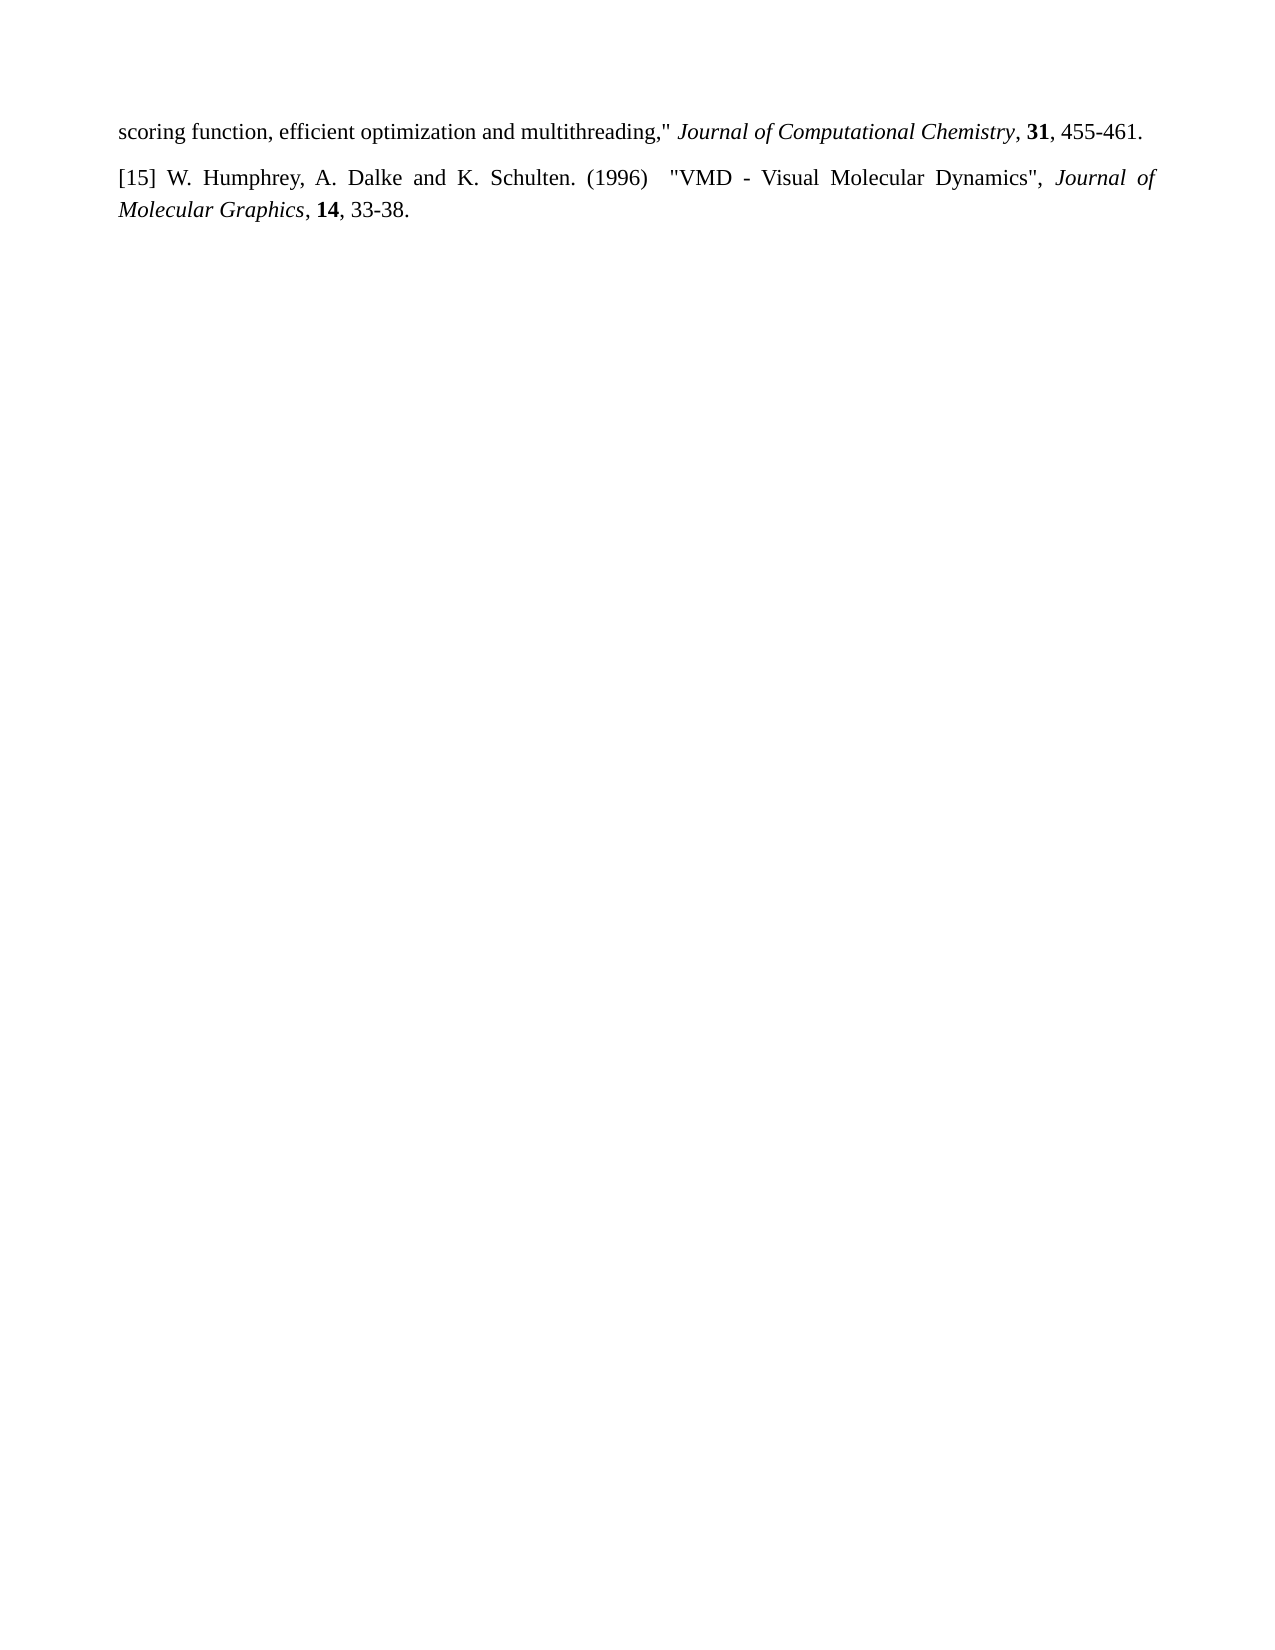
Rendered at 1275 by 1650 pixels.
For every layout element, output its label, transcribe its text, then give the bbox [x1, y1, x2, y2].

text scoring function, efficient optimization and multithreading," Journal of Computational Chemistry, 31, 455-461. [118, 118, 1157, 144]
text [15] W. Humphrey, A. Dalke and K. Schulten. (1996) "VMD - Visual Molecular Dynamics", Journal of Molecular Graphics, 14, 33-38. [118, 164, 1157, 222]
